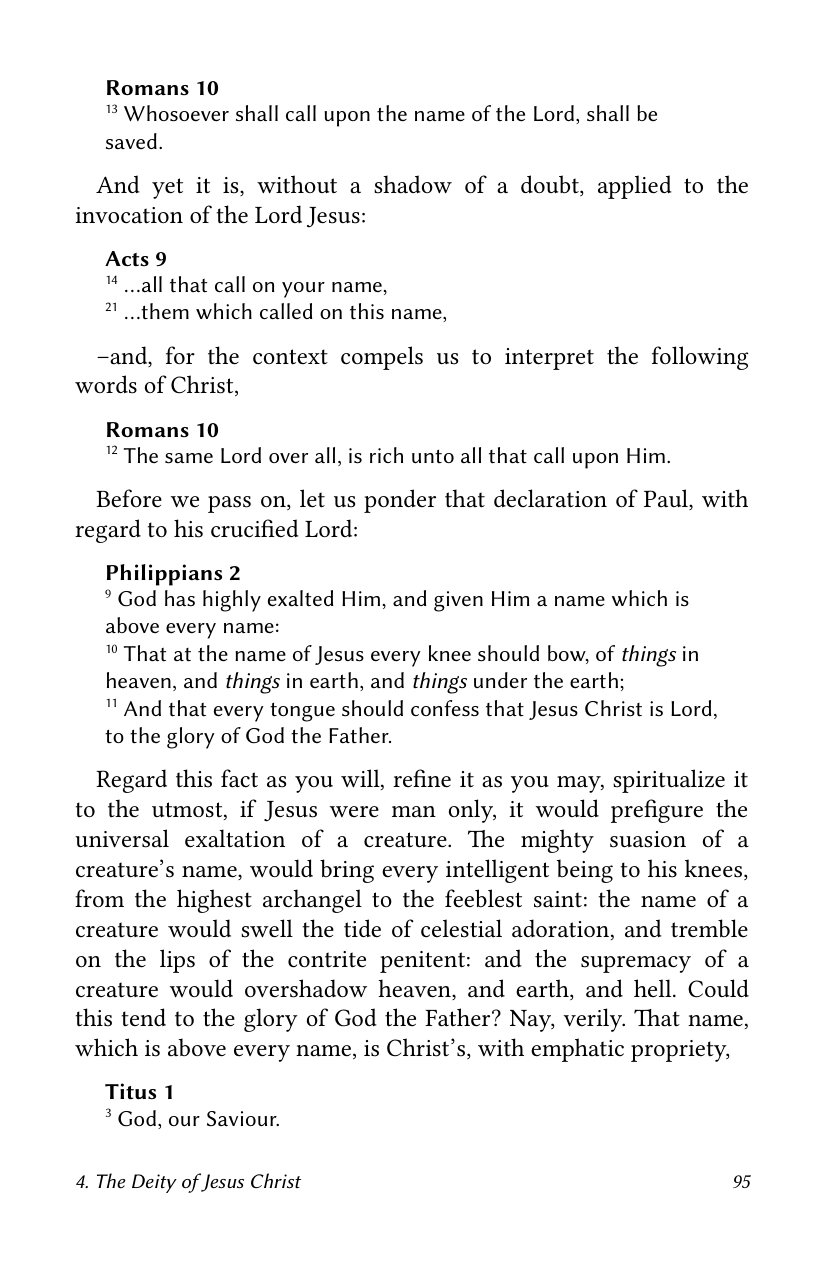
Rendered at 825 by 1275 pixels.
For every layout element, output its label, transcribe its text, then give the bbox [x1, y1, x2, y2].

text Regard this fact as you will, refine it as you may, spiritualize it to the utmost, if Jesus were man only, it would prefigure the universal exaltation of a creature. The mighty suasion of a creature’s name, would bring every intelligent being to his knees, from the highest archangel to the feeblest saint: the name of a creature would swell the tide of celestial adoration, and tremble on the lips of the contrite penitent: and the supremacy of a creature would overshadow heaven, and earth, and hell. Could this tend to the glory of God the Father? Nay, verily. That name, which is above every name, is Christ’s, with emphatic propriety, [75, 765, 750, 1063]
text –and, for the context compels us to interpret the following words of Christ, [75, 342, 750, 400]
text 12 The same Lord over all, is rich unto all that call upon Him. [105, 443, 720, 469]
text 3 God, our Saviour. [105, 1105, 720, 1132]
text 9 God has highly exalted Him, and given Him a name which is above every name: [105, 586, 720, 639]
text Titus 1 [105, 1079, 750, 1105]
text Philippians 2 [105, 560, 750, 586]
text 21 ...them which called on this name, [105, 299, 720, 325]
text Acts 9 [105, 246, 750, 272]
text And yet it is, without a shadow of a doubt, applied to the invocation of the Lord Jesus: [75, 171, 750, 229]
text Romans 10 [105, 416, 750, 443]
text 14 ...all that call on your name, [105, 272, 720, 298]
text 13 Whosoever shall call upon the name of the Lord, shall be saved. [105, 101, 720, 155]
text Romans 10 [105, 75, 750, 101]
text 10 That at the name of Jesus every knee should bow, of things in heaven, and things in earth, and things under the earth; [105, 641, 720, 694]
text 11 And that every tongue should confess that Jesus Christ is Lord, to the glory of God the Father. [105, 696, 720, 749]
text Before we pass on, let us ponder that declaration of Paul, with regard to his crucified Lord: [75, 485, 750, 543]
